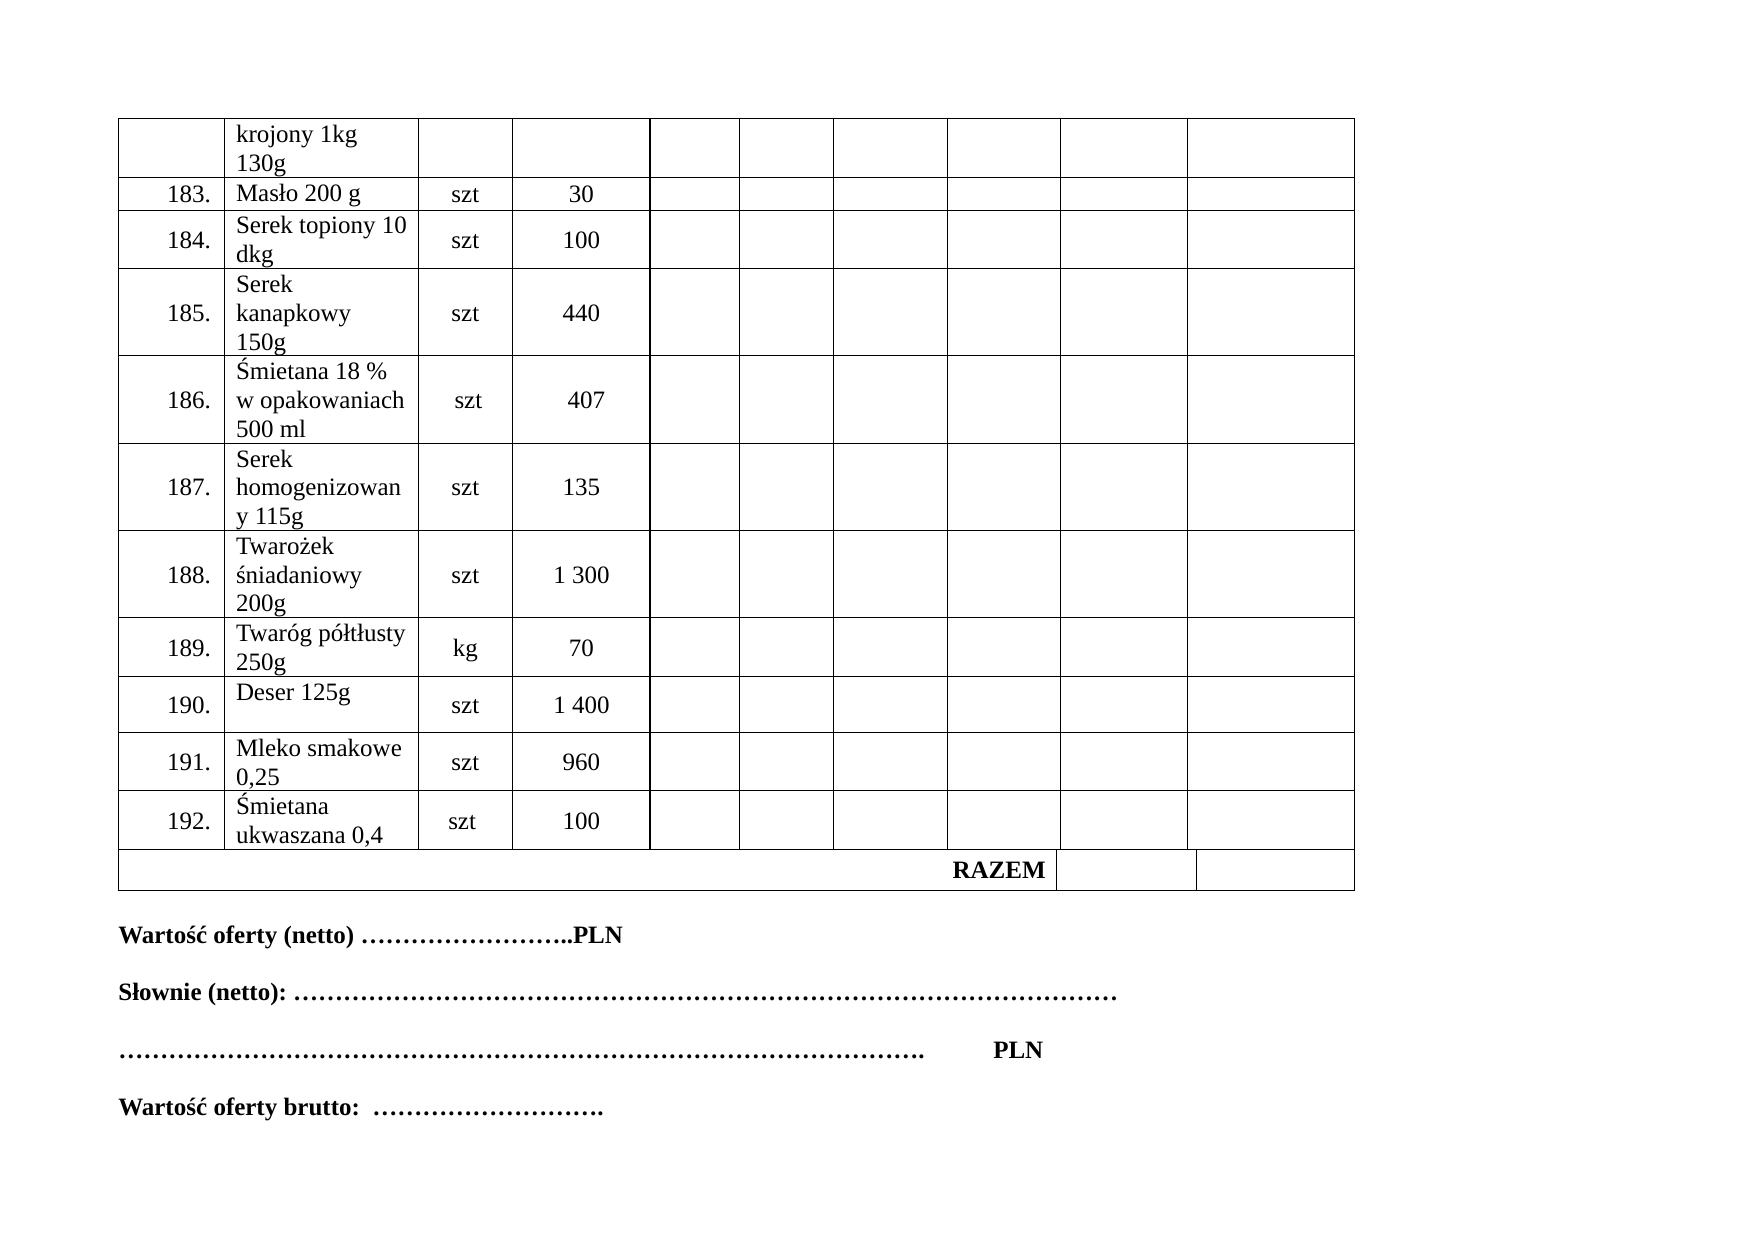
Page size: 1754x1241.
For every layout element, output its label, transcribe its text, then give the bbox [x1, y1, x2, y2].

table_cell [1061, 791, 1187, 849]
table_cell szt [419, 791, 512, 849]
table_cell [1057, 850, 1196, 890]
table_cell [1061, 211, 1187, 268]
table_cell [740, 531, 833, 617]
table_cell [1188, 269, 1354, 355]
table_cell [651, 791, 739, 849]
table_cell [834, 211, 947, 268]
table_cell [119, 677, 224, 732]
table_cell szt [419, 531, 512, 617]
table_cell [740, 356, 833, 443]
text ……………………………………………………………………………………. PLN [118, 1035, 1636, 1064]
table_cell [740, 178, 833, 209]
table_cell [513, 119, 649, 177]
table_cell [1188, 618, 1354, 676]
table_cell [1188, 444, 1354, 530]
table_cell [948, 733, 1060, 790]
table_cell [740, 677, 833, 732]
table_cell Masło 200 g [225, 178, 418, 209]
table_cell [834, 356, 947, 443]
table_cell [948, 356, 1060, 443]
table_cell 440 [513, 269, 649, 355]
table_cell 100 [513, 791, 649, 849]
table_cell [119, 178, 224, 209]
table_cell krojony 1kg 130g [225, 119, 418, 177]
table_cell [1061, 119, 1187, 177]
table_cell [948, 791, 1060, 849]
table_cell [1188, 677, 1354, 732]
table_cell [651, 119, 739, 177]
table_cell [948, 677, 1060, 732]
table_cell [834, 618, 947, 676]
table_cell [948, 211, 1060, 268]
table_cell [948, 178, 1060, 209]
table_cell [740, 733, 833, 790]
table_cell szt [419, 178, 512, 209]
table_cell [1188, 791, 1354, 849]
table_cell Śmietana 18 % w opakowaniach 500 ml [225, 356, 418, 443]
table_cell [834, 119, 947, 177]
table_cell [651, 677, 739, 732]
table_cell [1061, 531, 1187, 617]
table_cell Serek kanapkowy 150g [225, 269, 418, 355]
table_cell [119, 444, 224, 530]
table_cell szt [419, 356, 512, 443]
table_cell kg [419, 618, 512, 676]
table_cell [651, 531, 739, 617]
table_cell [1061, 444, 1187, 530]
table_cell [740, 444, 833, 530]
table_cell [948, 531, 1060, 617]
table_cell 100 [513, 211, 649, 268]
table_cell [651, 444, 739, 530]
table_cell [1061, 269, 1187, 355]
text Słownie (netto): ……………………………………………………………………………………… [118, 977, 1636, 1006]
table_cell szt [419, 733, 512, 790]
table_cell Serek homogenizowany 115g [225, 444, 418, 530]
table_cell [1061, 677, 1187, 732]
table_cell [119, 119, 224, 177]
table_cell [948, 444, 1060, 530]
table_cell [1188, 119, 1354, 177]
table_cell 1 300 [513, 531, 649, 617]
table_cell [119, 531, 224, 617]
table_cell [119, 211, 224, 268]
table_cell szt [419, 677, 512, 732]
table_cell [651, 733, 739, 790]
table_cell [1188, 356, 1354, 443]
table_cell [834, 677, 947, 732]
table_cell [651, 211, 739, 268]
table_cell [834, 791, 947, 849]
table_cell [119, 733, 224, 790]
table_cell [740, 119, 833, 177]
text Wartość oferty brutto: ………………………. [118, 1092, 1636, 1121]
table_cell [834, 178, 947, 209]
table_cell [740, 618, 833, 676]
table_cell [1061, 733, 1187, 790]
table_cell [119, 356, 224, 443]
table_cell [1197, 850, 1354, 890]
table_cell [834, 444, 947, 530]
table_cell [948, 119, 1060, 177]
table_cell 30 [513, 178, 649, 209]
table_cell [1061, 178, 1187, 209]
table_cell [740, 269, 833, 355]
table_cell [740, 211, 833, 268]
table_cell [419, 119, 512, 177]
table_cell [1061, 618, 1187, 676]
table_cell szt [419, 269, 512, 355]
table_cell 407 [513, 356, 649, 443]
table_cell [651, 269, 739, 355]
table_cell [119, 618, 224, 676]
table_cell [119, 269, 224, 355]
table_cell [834, 531, 947, 617]
table_cell Mleko smakowe 0,25 [225, 733, 418, 790]
table_cell [651, 178, 739, 209]
table_cell 1 400 [513, 677, 649, 732]
table_cell Twaróg półtłusty 250g [225, 618, 418, 676]
table_cell Deser 125g [225, 677, 418, 732]
table_cell 135 [513, 444, 649, 530]
table_cell [119, 791, 224, 849]
table_cell Śmietana ukwaszana 0,4 [225, 791, 418, 849]
table_cell [740, 791, 833, 849]
table_cell [1188, 531, 1354, 617]
table_cell 70 [513, 618, 649, 676]
table_cell [1188, 733, 1354, 790]
table_cell [1188, 178, 1354, 209]
table_cell [948, 269, 1060, 355]
table_cell [1188, 211, 1354, 268]
table_cell [651, 618, 739, 676]
table_cell [834, 733, 947, 790]
table_cell 960 [513, 733, 649, 790]
table_cell [651, 356, 739, 443]
table_cell szt [419, 444, 512, 530]
table_cell [834, 269, 947, 355]
table_cell Twarożek śniadaniowy 200g [225, 531, 418, 617]
table_cell RAZEM [119, 850, 1056, 890]
table_cell Serek topiony 10 dkg [225, 211, 418, 268]
table_cell [1061, 356, 1187, 443]
table_cell [948, 618, 1060, 676]
table_cell szt [419, 211, 512, 268]
text Wartość oferty (netto) ……………………..PLN [118, 920, 1636, 949]
